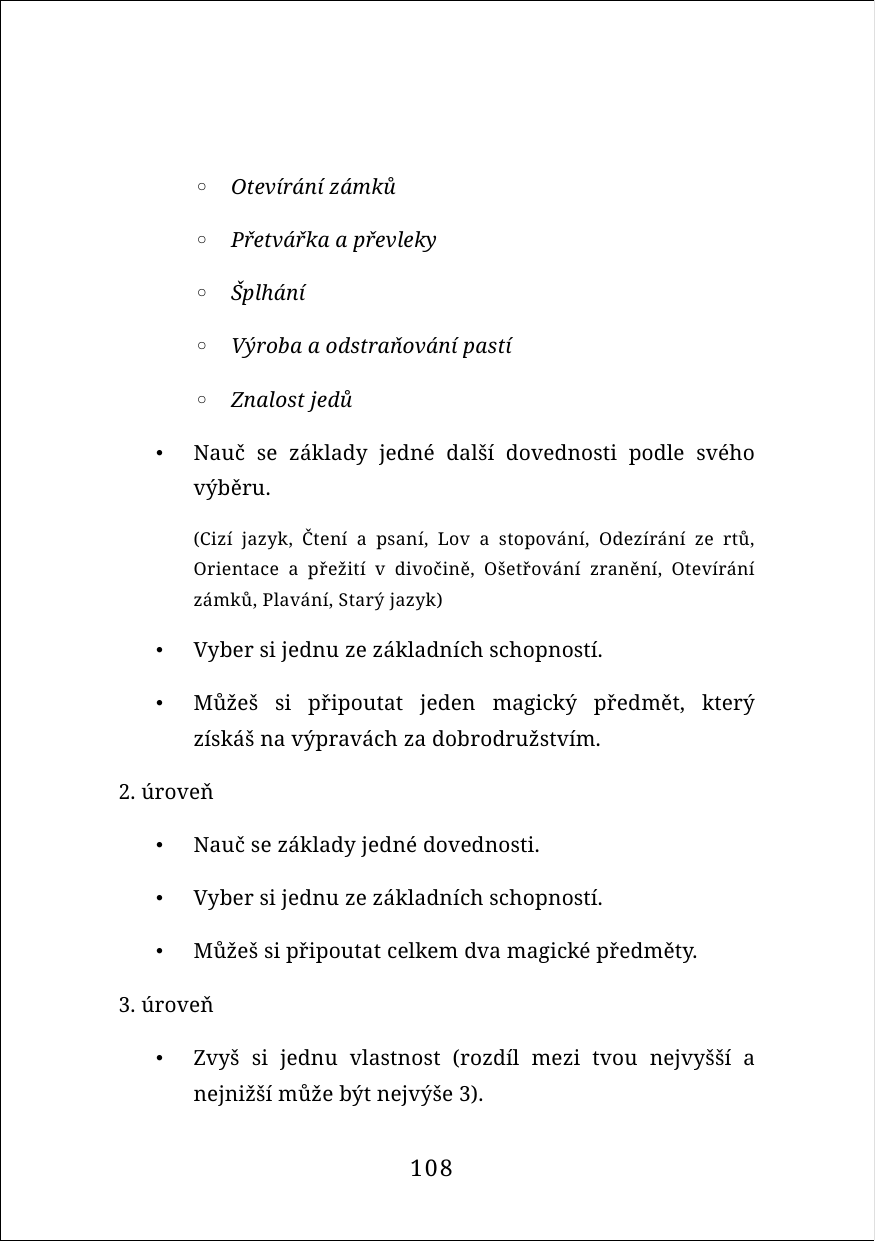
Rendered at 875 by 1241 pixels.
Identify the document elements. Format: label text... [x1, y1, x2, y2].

list (Cizí jazyk, Čtení a psaní, Lov a stopování, Odezírání ze rtů, Orientace a přežití v divočině, Ošetřování zranění, Otevírání zámků, Plavání, Starý jazyk) [156, 527, 756, 611]
list Otevírání zámků [193, 172, 756, 200]
list Přetvářka a převleky [193, 225, 756, 253]
text 2. úroveň [118, 777, 756, 805]
list Můžeš si připoutat celkem dva magické předměty. [156, 937, 756, 965]
text 3. úroveň [118, 990, 756, 1018]
list Výroba a odstraňování pastí [193, 331, 756, 360]
list Šplhání [193, 278, 756, 307]
list Znalost jedů [193, 385, 756, 413]
list Vyber si jednu ze základních schopností. [156, 635, 756, 663]
list Zvyš si jednu vlastnost (rozdíl mezi tvou nejvyšší a nejnižší může být nejvýše 3). [156, 1043, 756, 1107]
list Vyber si jednu ze základních schopností. [156, 883, 756, 912]
list Nauč se základy jedné další dovednosti podle svého výběru. [156, 438, 756, 502]
list Nauč se základy jedné dovednosti. [156, 830, 756, 859]
list Můžeš si připoutat jeden magický předmět, který získáš na výpravách za dobrodružstvím. [156, 688, 756, 752]
